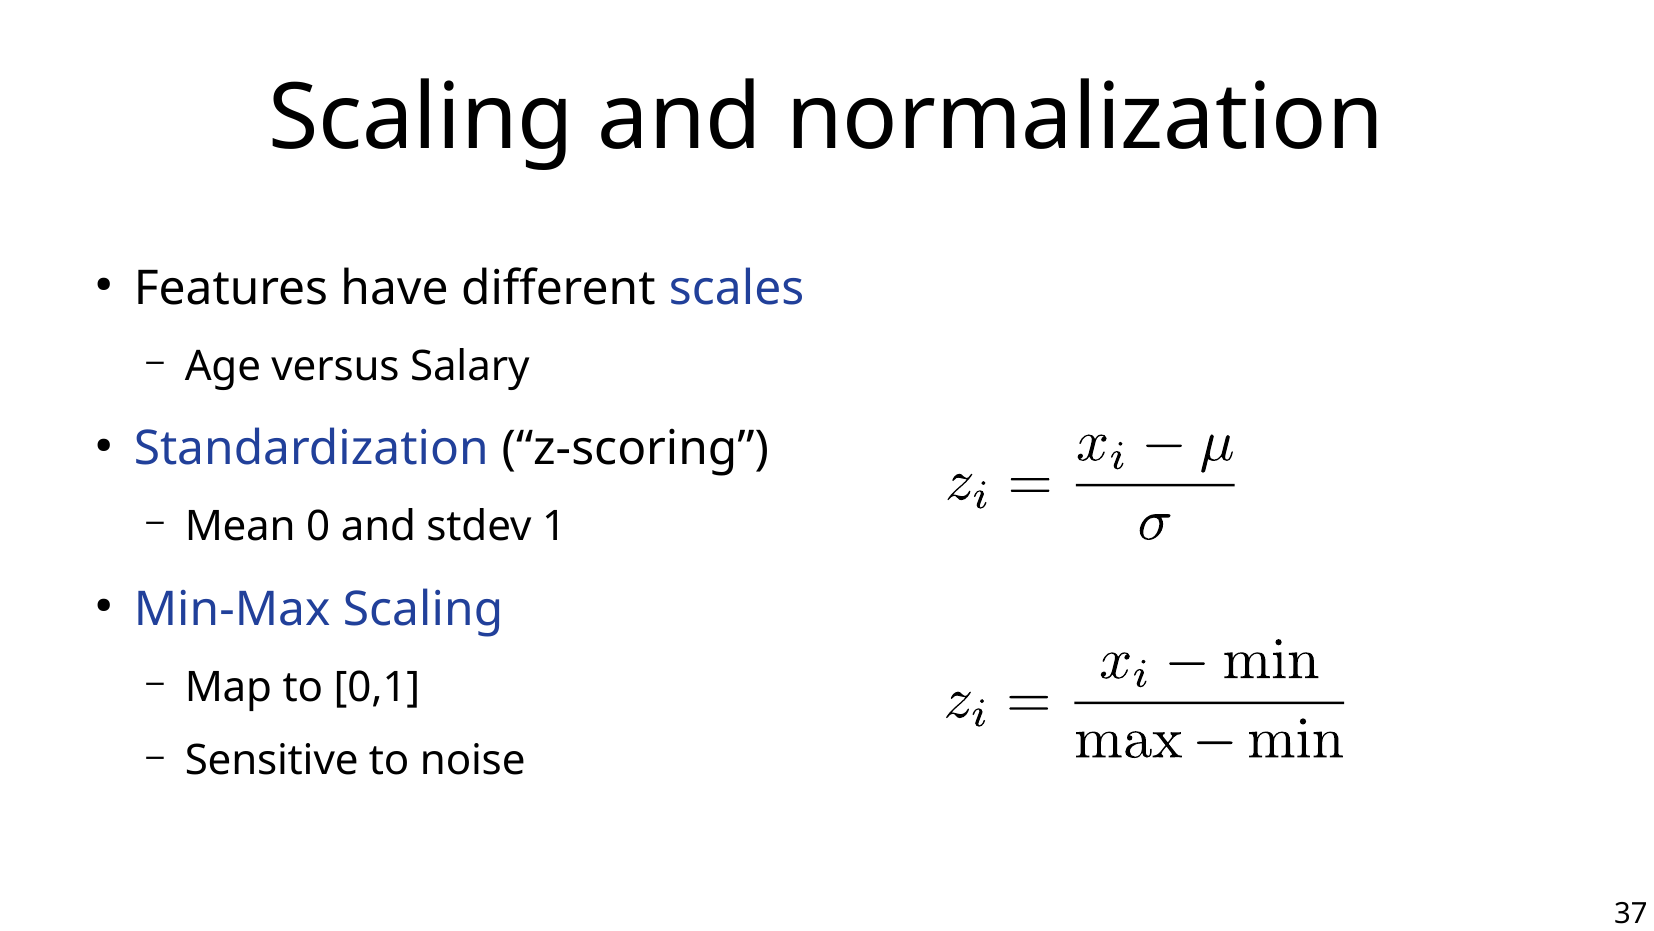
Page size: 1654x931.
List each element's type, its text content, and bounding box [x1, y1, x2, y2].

text_box [945, 426, 1235, 541]
text_box [943, 639, 1345, 763]
list Features have different scales Age versus Salary Standardization (“z-scoring”) Mean 0 and stdev 1 Min-Max Scaling Map to [0,1] Sensitive to noise [82, 253, 1571, 793]
title Scaling and normalization [82, 1, 1571, 226]
